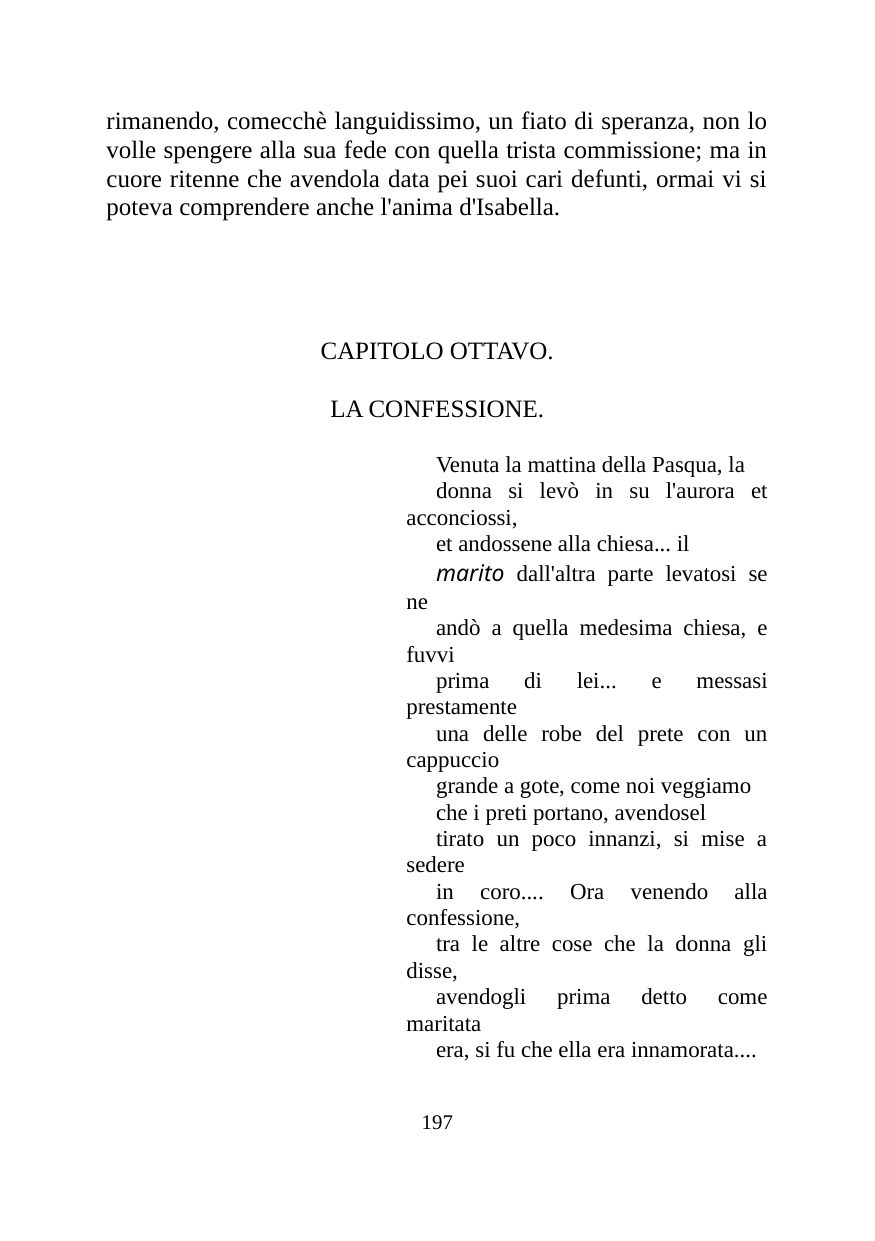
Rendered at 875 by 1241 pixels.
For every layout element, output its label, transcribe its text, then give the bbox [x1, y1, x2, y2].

text grande a gote, come noi veggiamo [406, 772, 768, 799]
text Venuta la mattina della Pasqua, la [406, 451, 768, 478]
text in coro.... Ora venendo alla confessione, [406, 878, 768, 931]
text donna si levò in su l'aurora et acconciossi, [406, 478, 768, 530]
text una delle robe del prete con un cappuccio [406, 720, 768, 772]
text era, si fu che ella era innamorata.... [406, 1036, 768, 1062]
text tirato un poco innanzi, si mise a sedere [406, 825, 768, 878]
text prima di lei... e messasi prestamente [406, 667, 768, 720]
text tra le altre cose che la donna gli disse, [406, 931, 768, 983]
text marito dall'altra parte levatosi se ne [406, 557, 768, 614]
text et andossene alla chiesa... il [406, 530, 768, 557]
text LA CONFESSIONE. [106, 394, 768, 422]
text andò a quella medesima chiesa, e fuvvi [406, 614, 768, 667]
text che i preti portano, avendosel [406, 799, 768, 825]
text rimanendo, comecchè languidissimo, un fiato di speranza, non lo volle spengere alla sua fede con quella trista commissione; ma in cuore ritenne che avendola data pei suoi cari defunti, ormai vi si poteva comprendere anche l'anima d'Isabella. [106, 106, 768, 221]
text avendogli prima detto come maritata [406, 983, 768, 1036]
text CAPITOLO OTTAVO. [106, 336, 768, 365]
